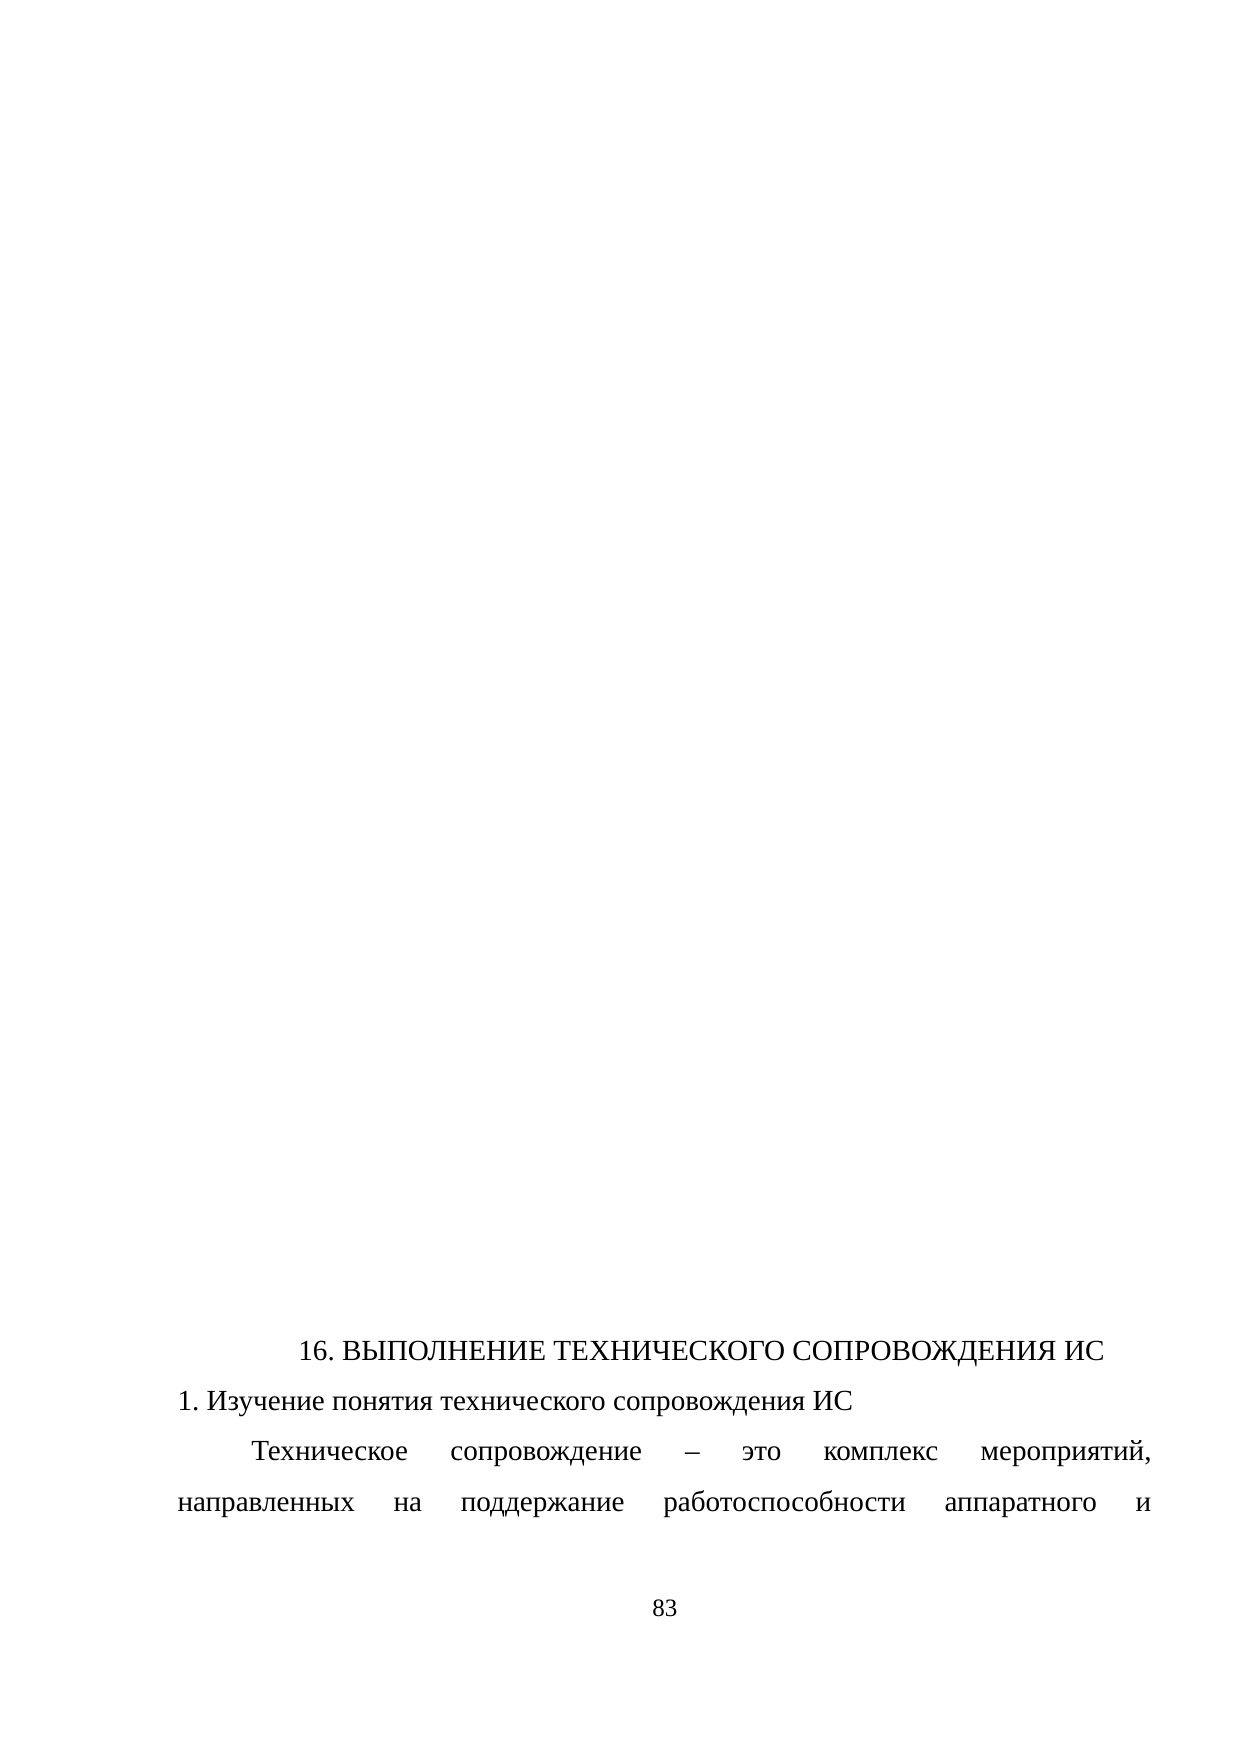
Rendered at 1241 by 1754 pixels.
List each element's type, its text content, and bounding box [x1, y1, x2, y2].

text 16. ВЫПОЛНЕНИЕ ТЕХНИЧЕСКОГО СОПРОВОЖДЕНИЯ ИС [177, 1333, 1152, 1366]
text Техническое сопровождение – это комплекс мероприятий, направленных на поддержание работоспособности аппаратного и [177, 1433, 1152, 1517]
subtitle 1. Изучение понятия технического сопровождения ИС [177, 1383, 1152, 1417]
